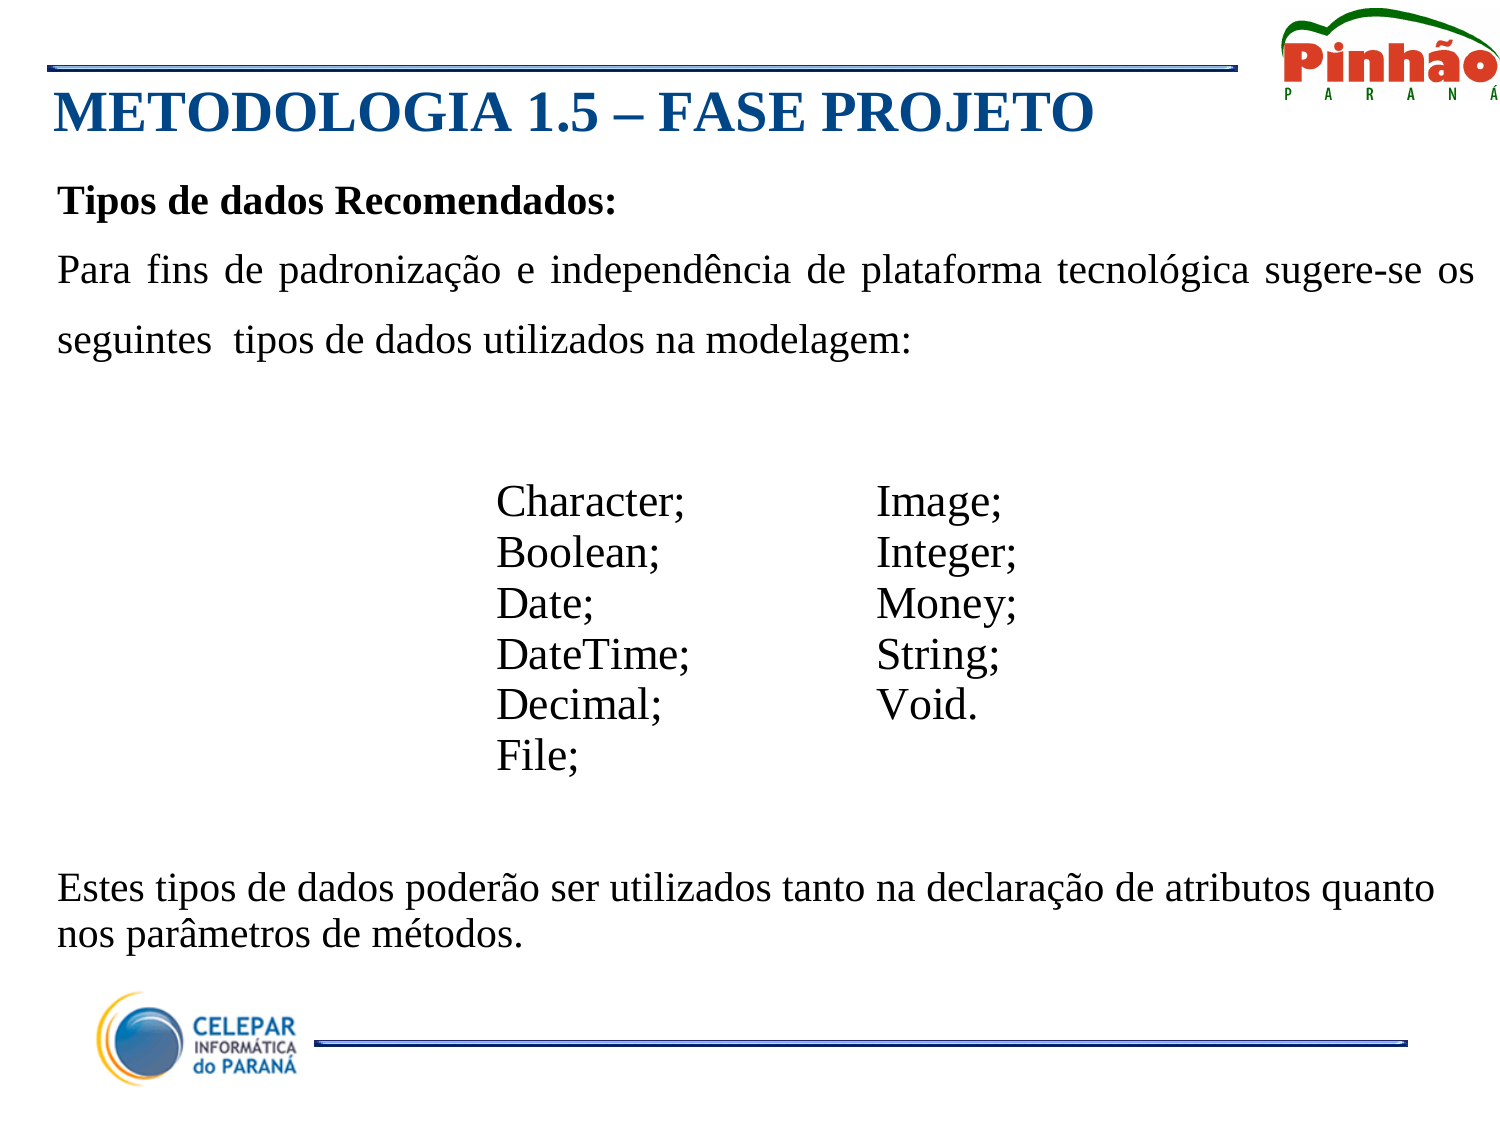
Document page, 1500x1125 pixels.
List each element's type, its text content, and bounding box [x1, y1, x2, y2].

text_box Image; Integer; Money; String; Void. [876, 476, 1134, 798]
text_box Tipos de dados Recomendados: Para fins de padronização e independência de plataforma tecnológica sugere-se os seguintes tipos de dados utilizados na modelagem: [57, 177, 1477, 384]
picture [95, 989, 303, 1091]
picture [1281, 8, 1500, 100]
text_box METODOLOGIA 1.5 – FASE PROJETO [53, 79, 1097, 156]
text_box Estes tipos de dados poderão ser utilizados tanto na declaração de atributos quanto nos parâmetros de métodos. [57, 863, 1477, 969]
text_box Character; Boolean; Date; DateTime; Decimal; File; [496, 476, 762, 810]
